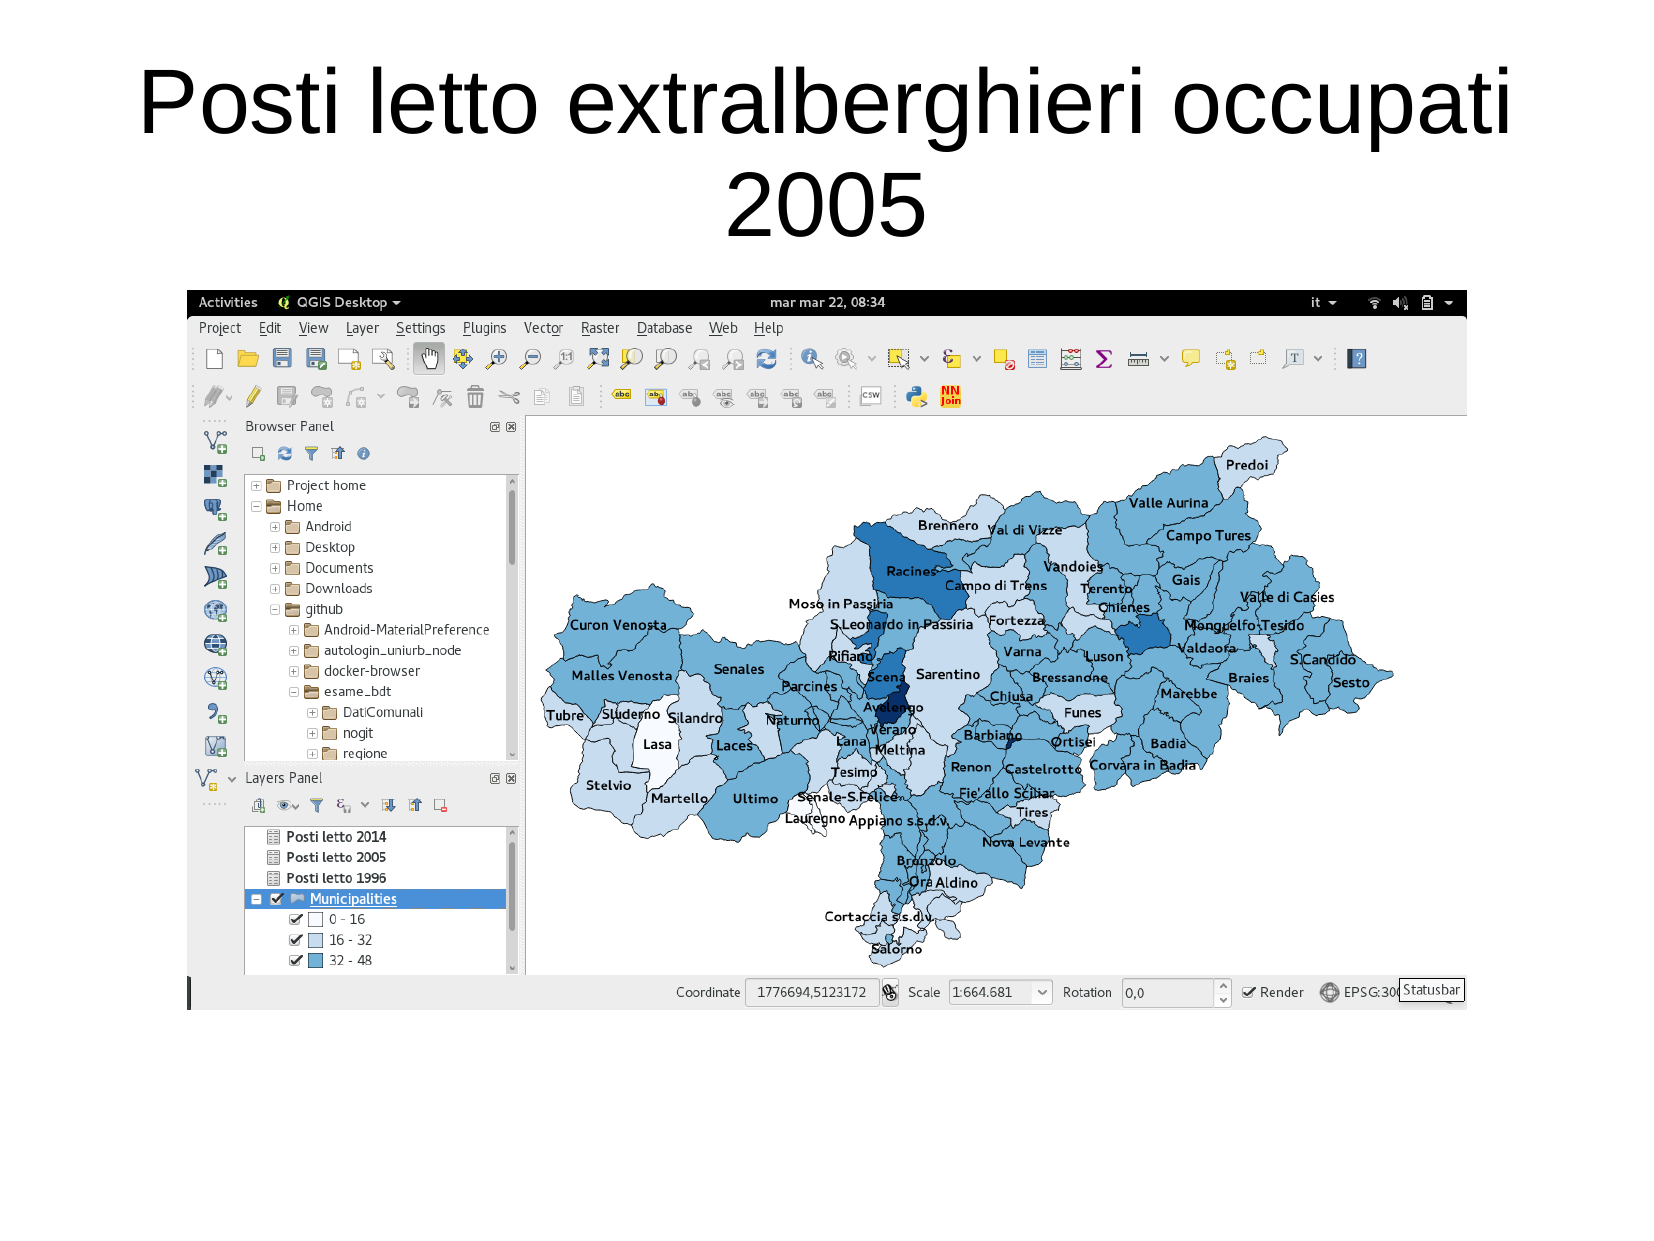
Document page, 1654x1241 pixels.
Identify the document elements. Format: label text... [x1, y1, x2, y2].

title Posti letto extralberghieri occupati 2005 [82, 26, 1571, 280]
picture [187, 290, 1467, 1010]
